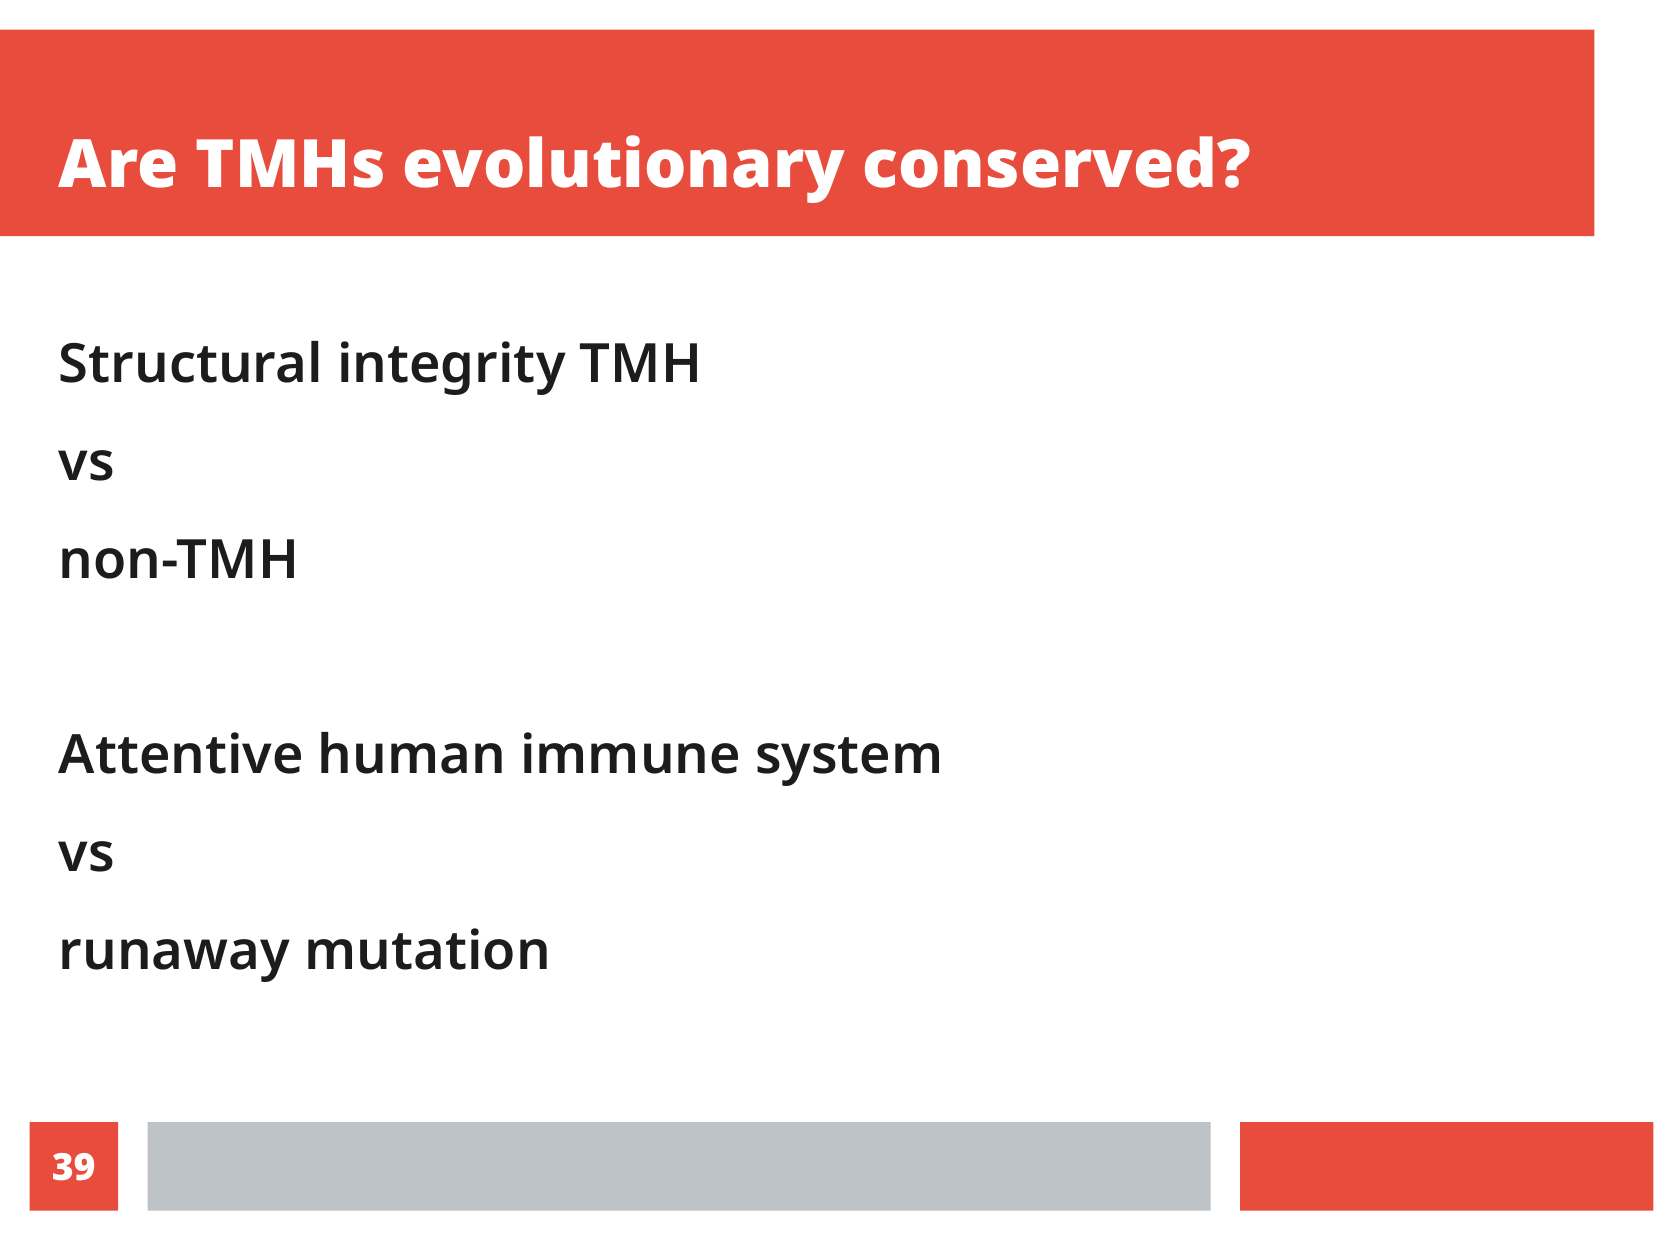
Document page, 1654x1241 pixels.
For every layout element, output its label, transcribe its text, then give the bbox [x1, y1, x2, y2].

list Structural integrity TMH vs non-TMH Attentive human immune system vs runaway mutation [59, 324, 1565, 1093]
title Are TMHs evolutionary conserved? [59, 59, 1595, 207]
